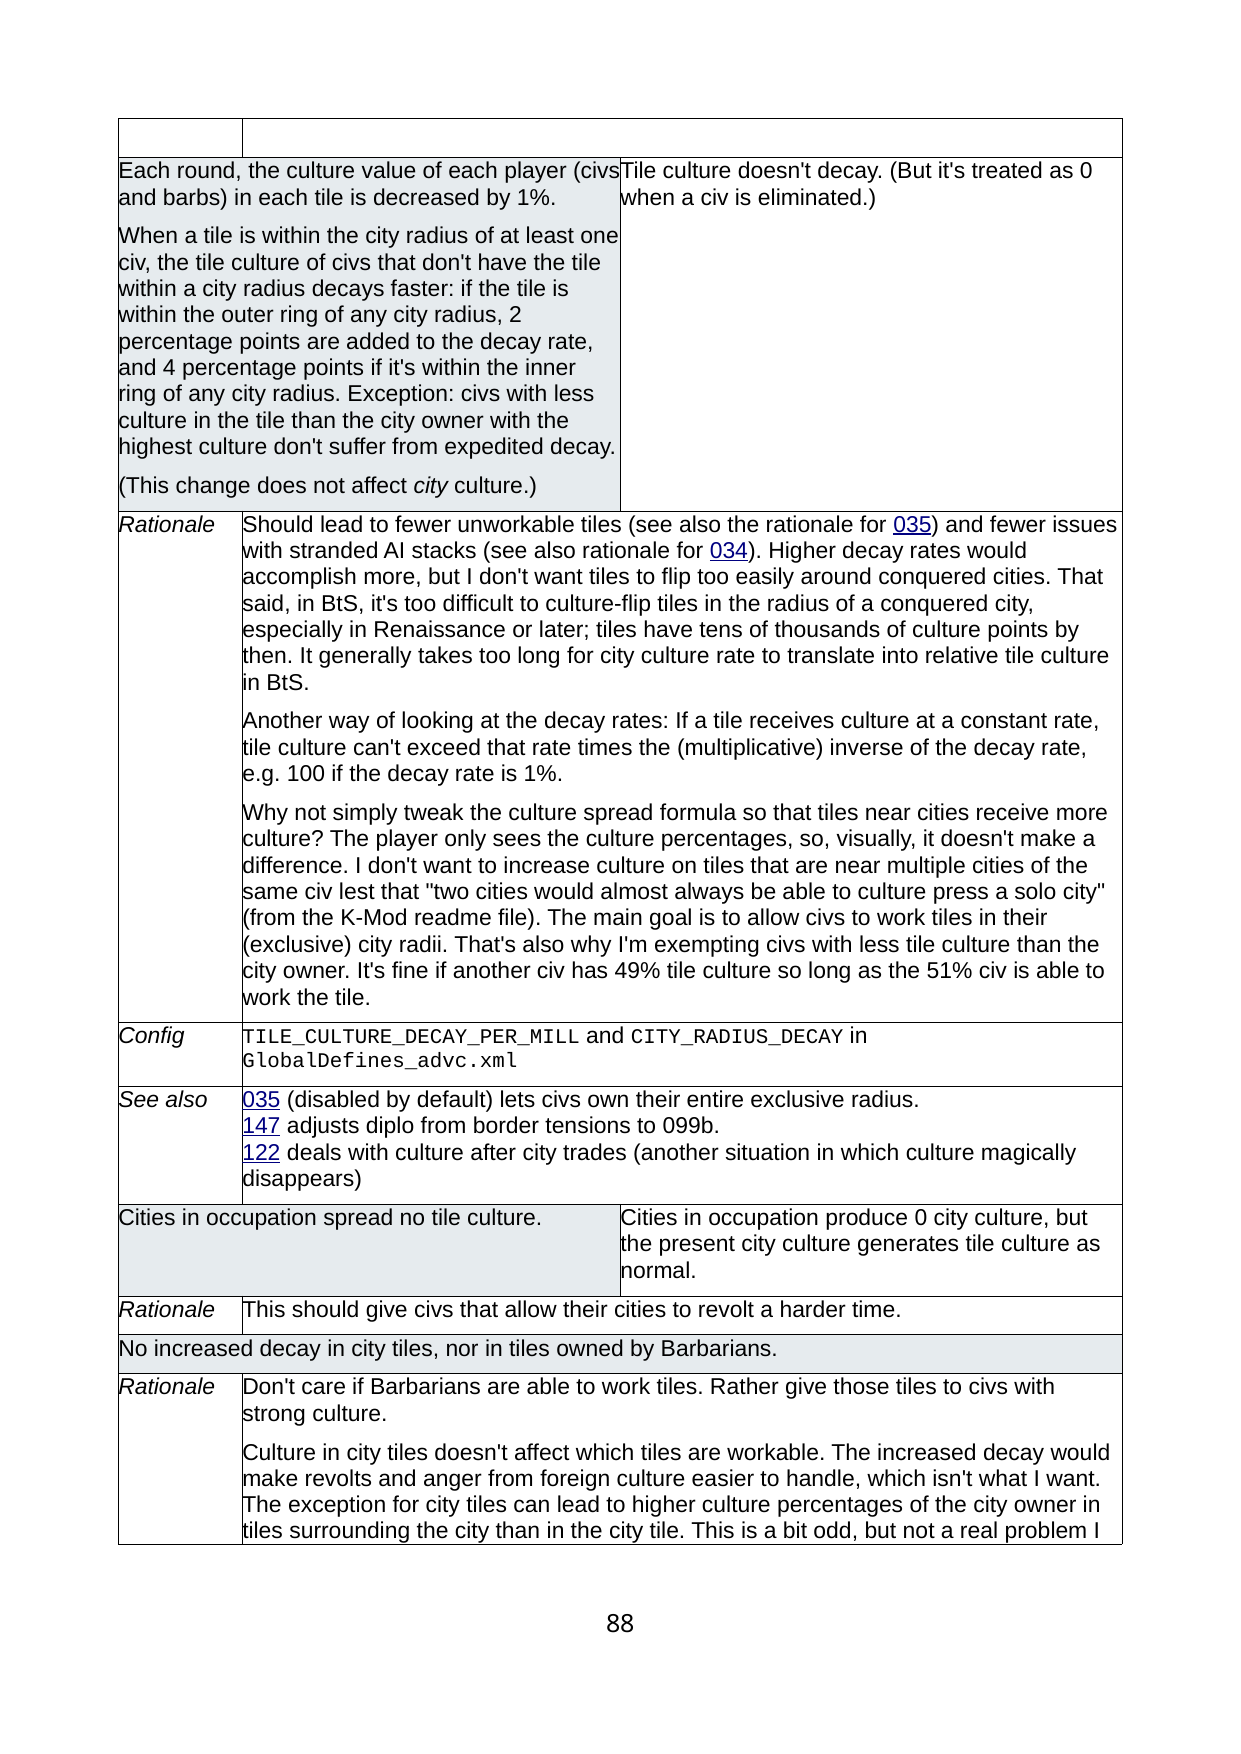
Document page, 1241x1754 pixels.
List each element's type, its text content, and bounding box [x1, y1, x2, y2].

table_cell Rationale [119, 1297, 242, 1334]
table_cell [119, 119, 242, 157]
table_cell Config [119, 1023, 242, 1086]
table_cell Should lead to fewer unworkable tiles (see also the rationale for 035) and fewer issues with stranded AI stacks (see also rationale for 034). Higher decay rates would accomplish more, but I don't want tiles to flip too easily around conquered cities. That said, in BtS, it's too difficult to culture-flip tiles in the radius of a conquered city, especially in Renaissance or later; tiles have tens of thousands of culture points by then. It generally takes too long for city culture rate to translate into relative tile culture in BtS. Another way of looking at the decay rates: If a tile receives culture at a constant rate, tile culture can't exceed that rate times the (multiplicative) inverse of the decay rate, e.g. 100 if the decay rate is 1%. Why not simply tweak the culture spread formula so that tiles near cities receive more culture? The player only sees the culture percentages, so, visually, it doesn't make a difference. I don't want to increase culture on tiles that are near multiple cities of the same civ lest that "two cities would almost always be able to culture press a solo city" (from the K-Mod readme file). The main goal is to allow civs to work tiles in their (exclusive) city radii. That's also why I'm exempting civs with less tile culture than the city owner. It's fine if another civ has 49% tile culture so long as the 51% civ is able to work the tile. [243, 512, 1122, 1022]
table_cell [243, 119, 1122, 157]
table_cell This should give civs that allow their cities to revolt a harder time. [243, 1297, 1122, 1334]
table_cell Rationale [119, 512, 242, 1022]
table_cell 035 (disabled by default) lets civs own their entire exclusive radius. 147 adjusts diplo from border tensions to 099b. 122 deals with culture after city trades (another situation in which culture magically disappears) [243, 1087, 1122, 1204]
table_cell See also [119, 1087, 242, 1204]
table_cell Cities in occupation spread no tile culture. [119, 1205, 620, 1296]
table_cell Rationale [119, 1374, 242, 1544]
table_cell Don't care if Barbarians are able to work tiles. Rather give those tiles to civs with strong culture. Culture in city tiles doesn't affect which tiles are workable. The increased decay would make revolts and anger from foreign culture easier to handle, which isn't what I want. The exception for city tiles can lead to higher culture percentages of the city owner in tiles surrounding the city than in the city tile. This is a bit odd, but not a real problem I [243, 1374, 1122, 1544]
table_cell No increased decay in city tiles, nor in tiles owned by Barbarians. [119, 1335, 1122, 1373]
table_cell TILE_CULTURE_DECAY_PER_MILL and CITY_RADIUS_DECAY in GlobalDefines_advc.xml [243, 1023, 1122, 1086]
table_cell Each round, the culture value of each player (civs and barbs) in each tile is decreased by 1%. When a tile is within the city radius of at least one civ, the tile culture of civs that don't have the tile within a city radius decays faster: if the tile is within the outer ring of any city radius, 2 percentage points are added to the decay rate, and 4 percentage points if it's within the inner ring of any city radius. Exception: civs with less culture in the tile than the city owner with the highest culture don't suffer from expedited decay. (This change does not affect city culture.) [119, 158, 620, 511]
table_cell Cities in occupation produce 0 city culture, but the present city culture generates tile culture as normal. [621, 1205, 1122, 1296]
table_cell Tile culture doesn't decay. (But it's treated as 0 when a civ is eliminated.) [621, 158, 1122, 511]
